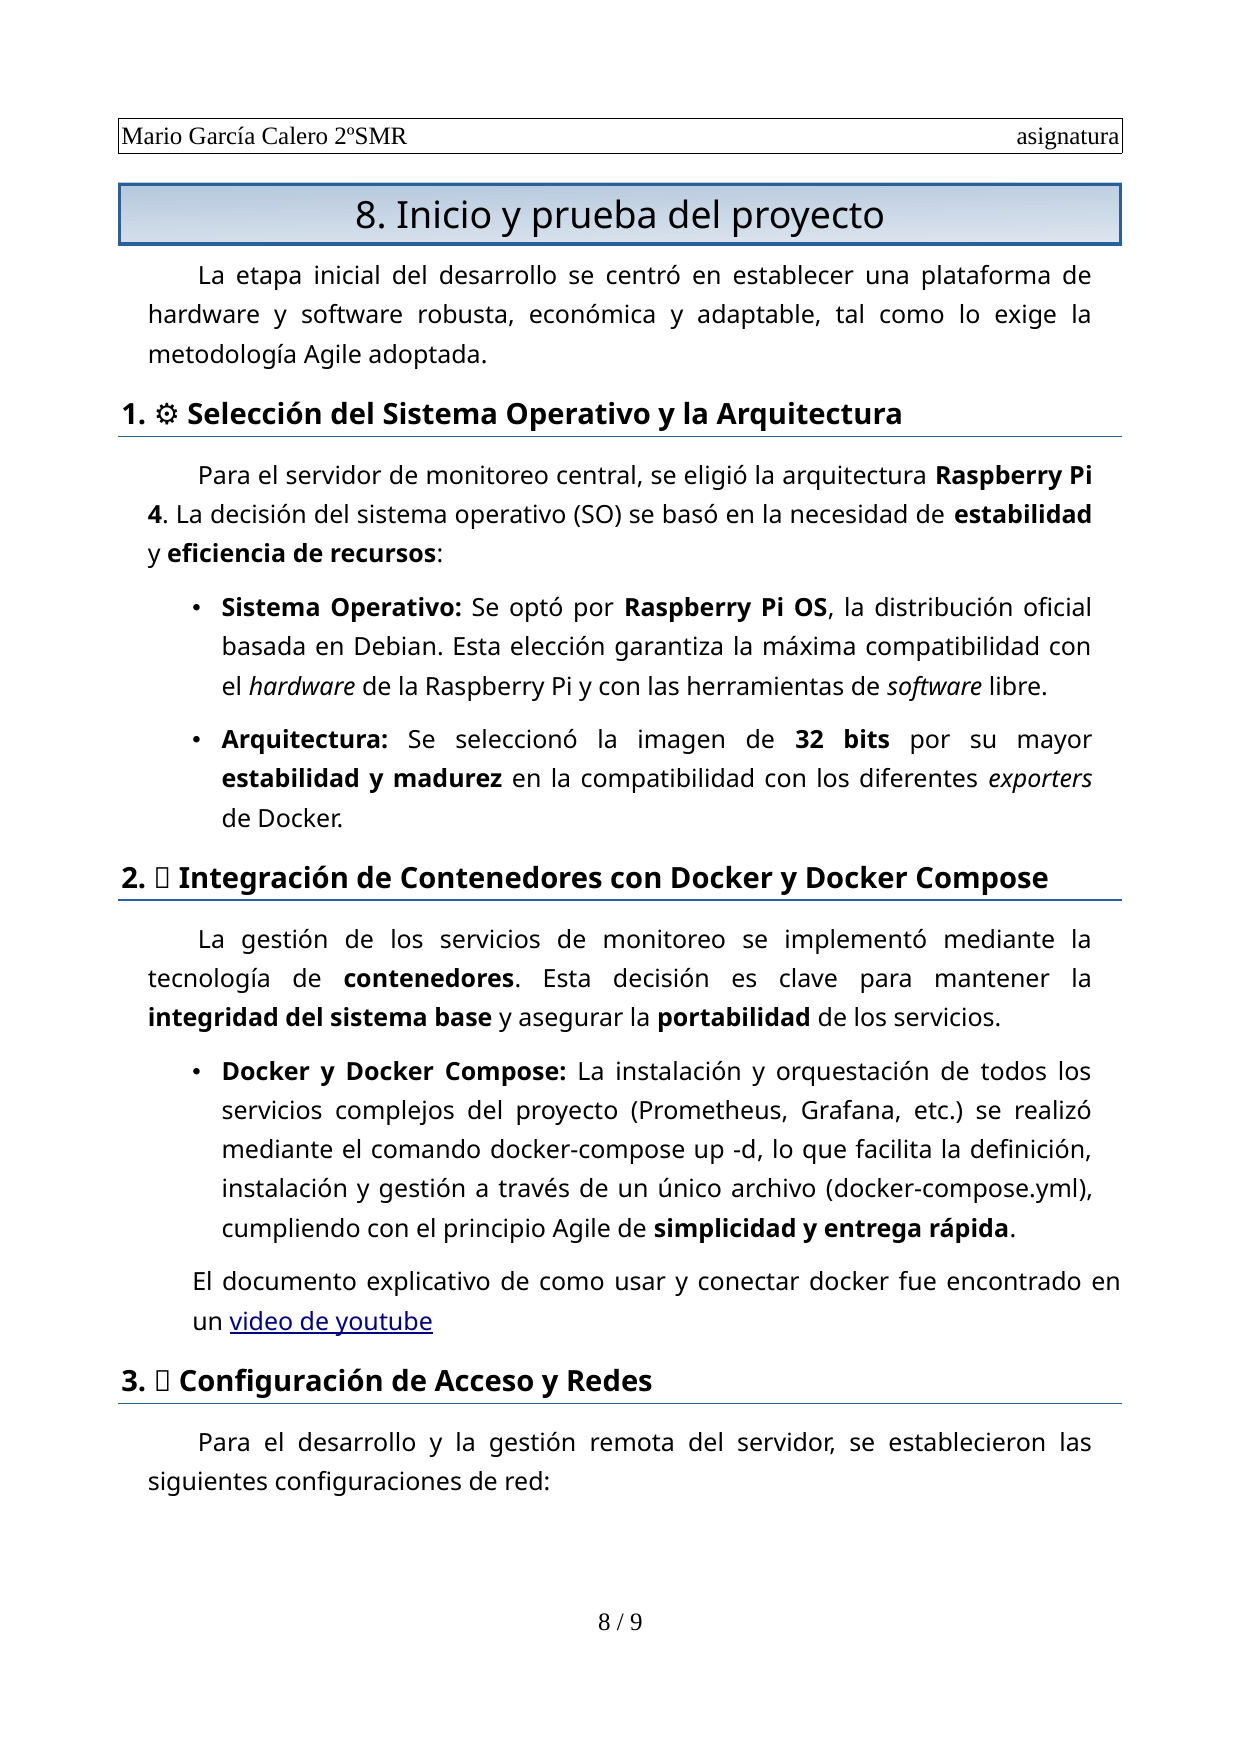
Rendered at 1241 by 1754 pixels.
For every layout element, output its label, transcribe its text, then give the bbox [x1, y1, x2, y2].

list El documento explicativo de como usar y conectar docker fue encontrado en un video de youtube [162, 1264, 1122, 1337]
list Sistema Operativo: Se optó por Raspberry Pi OS, la distribución oficial basada en Debian. Esta elección garantiza la máxima compatibilidad con el hardware de la Raspberry Pi y con las herramientas de software libre. [192, 590, 1093, 702]
text La etapa inicial del desarrollo se centró en establecer una plataforma de hardware y software robusta, económica y adaptable, tal como lo exige la metodología Agile adoptada. [148, 258, 1093, 370]
subtitle 3. 🌐 Configuración de Acceso y Redes [118, 1357, 1122, 1403]
text Para el servidor de monitoreo central, se eligió la arquitectura Raspberry Pi 4. La decisión del sistema operativo (SO) se basó en la necesidad de estabilidad y eficiencia de recursos: [148, 458, 1093, 570]
subtitle 8. Inicio y prueba del proyecto [121, 186, 1119, 242]
subtitle 1. ⚙️ Selección del Sistema Operativo y la Arquitectura [118, 390, 1122, 436]
list Docker y Docker Compose: La instalación y orquestación de todos los servicios complejos del proyecto (Prometheus, Grafana, etc.) se realizó mediante el comando docker-compose up -d, lo que facilita la definición, instalación y gestión a través de un único archivo (docker-compose.yml), cumpliendo con el principio Agile de simplicidad y entrega rápida. [192, 1054, 1093, 1244]
subtitle 2. 🐳 Integración de Contenedores con Docker y Docker Compose [118, 854, 1122, 899]
list Arquitectura: Se seleccionó la imagen de 32 bits por su mayor estabilidad y madurez en la compatibilidad con los diferentes exporters de Docker. [192, 722, 1093, 834]
text La gestión de los servicios de monitoreo se implementó mediante la tecnología de contenedores. Esta decisión es clave para mantener la integridad del sistema base y asegurar la portabilidad de los servicios. [148, 922, 1093, 1034]
text Para el desarrollo y la gestión remota del servidor, se establecieron las siguientes configuraciones de red: [148, 1424, 1093, 1498]
